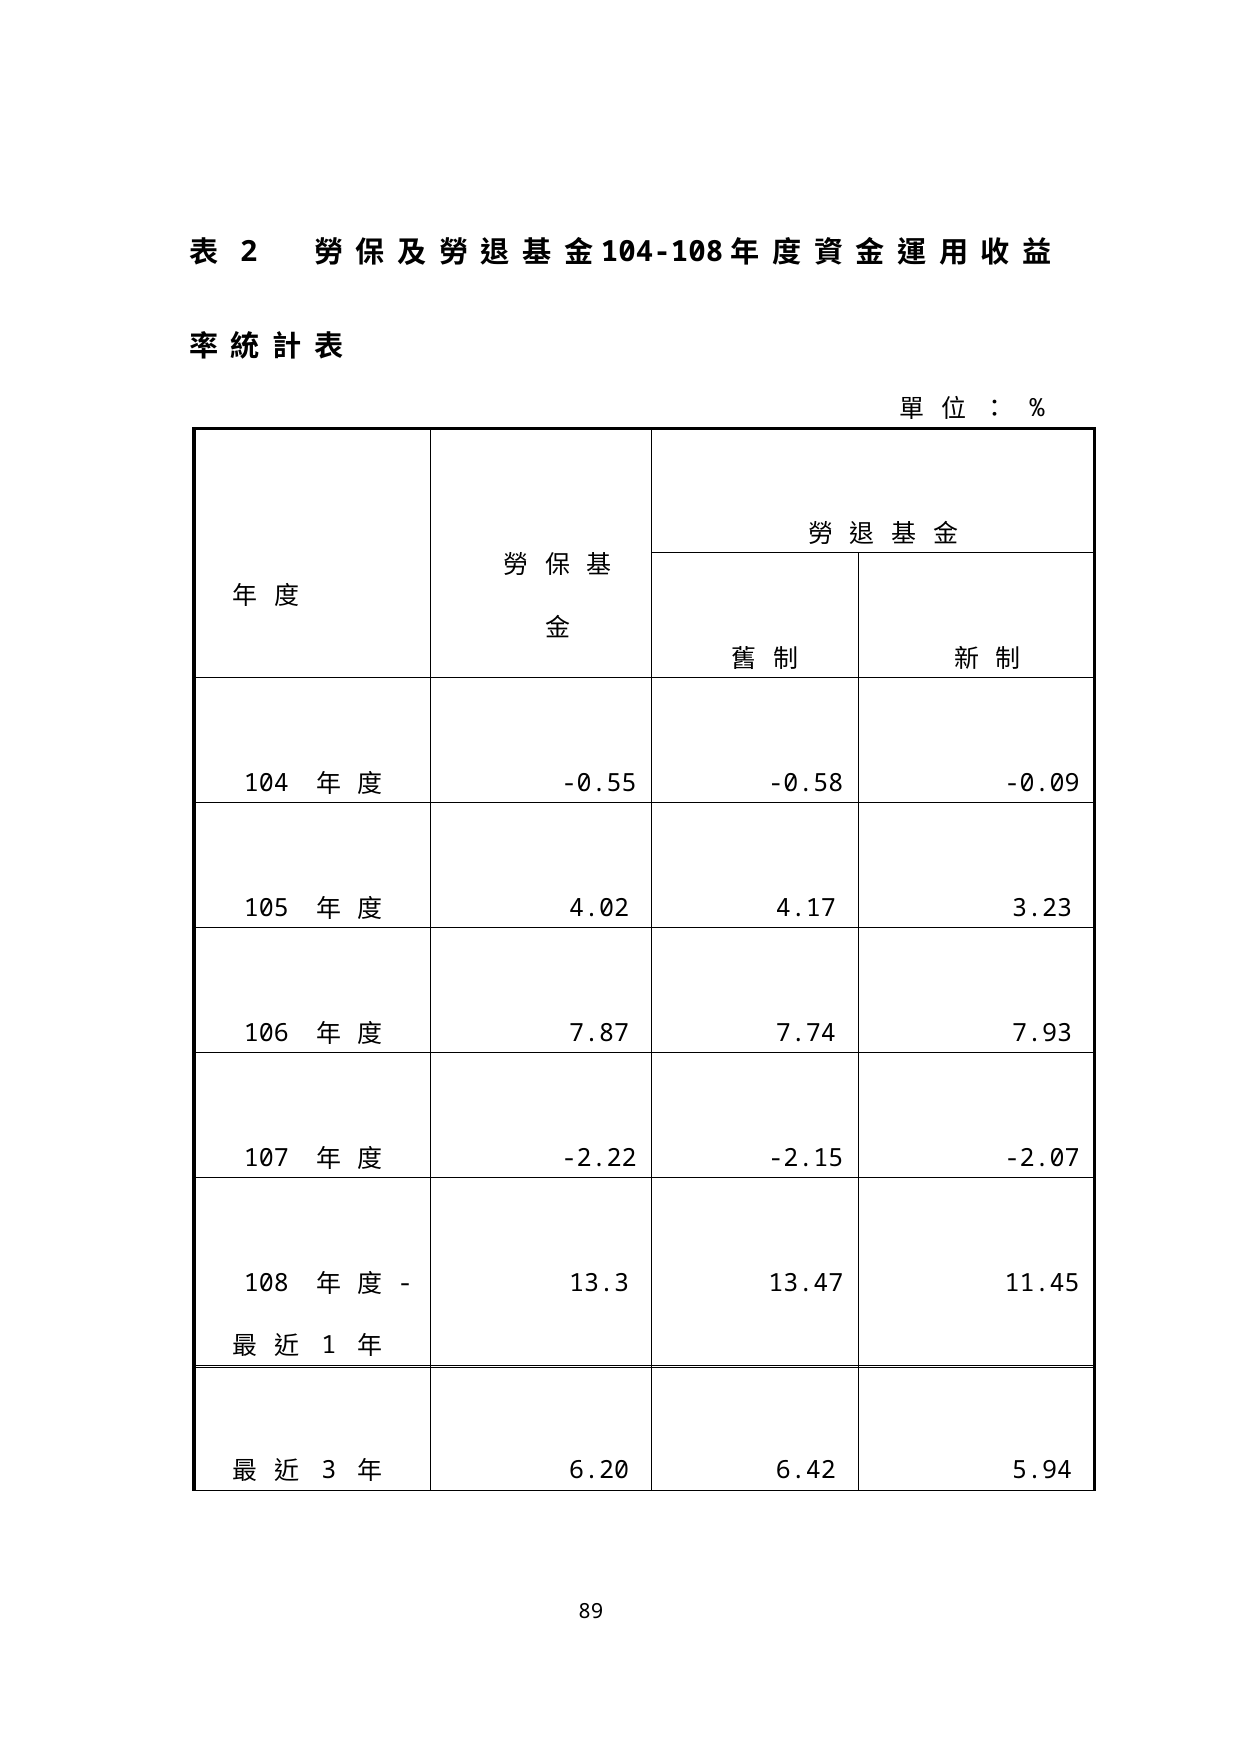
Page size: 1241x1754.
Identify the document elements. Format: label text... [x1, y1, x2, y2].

table_cell 104年度 [196, 678, 430, 802]
table_cell 7.74 [652, 928, 858, 1052]
table_cell 11.45 [859, 1178, 1093, 1365]
table_cell -2.22 [431, 1053, 651, 1177]
table_cell 6.20 [431, 1368, 651, 1490]
text 表2 勞保及勞退基金104-108年度資金運用收益率統計表 [183, 177, 1058, 365]
table_cell 4.02 [431, 803, 651, 927]
text 單位：% [242, 365, 1058, 427]
table_cell 7.93 [859, 928, 1093, 1052]
table_cell 108年度-最近1年 [196, 1178, 430, 1365]
table_cell 13.47 [652, 1178, 858, 1365]
table_header 年度 [196, 430, 430, 677]
table_header 勞保基金 [431, 430, 651, 677]
table_cell 舊制 [652, 553, 858, 677]
table_cell 新制 [859, 553, 1093, 677]
table_cell -0.55 [431, 678, 651, 802]
table_cell 7.87 [431, 928, 651, 1052]
table_cell -2.15 [652, 1053, 858, 1177]
table_cell -0.58 [652, 678, 858, 802]
table_cell 最近3年 [196, 1368, 430, 1490]
table_cell 3.23 [859, 803, 1093, 927]
table_cell -0.09 [859, 678, 1093, 802]
table_header 勞退基金 [652, 430, 1093, 552]
table_cell 6.42 [652, 1368, 858, 1490]
table_cell 106年度 [196, 928, 430, 1052]
table_cell 107年度 [196, 1053, 430, 1177]
table_cell 4.17 [652, 803, 858, 927]
table_cell -2.07 [859, 1053, 1093, 1177]
table_cell 13.3 [431, 1178, 651, 1365]
table_cell 105年度 [196, 803, 430, 927]
table_cell 5.94 [859, 1368, 1093, 1490]
